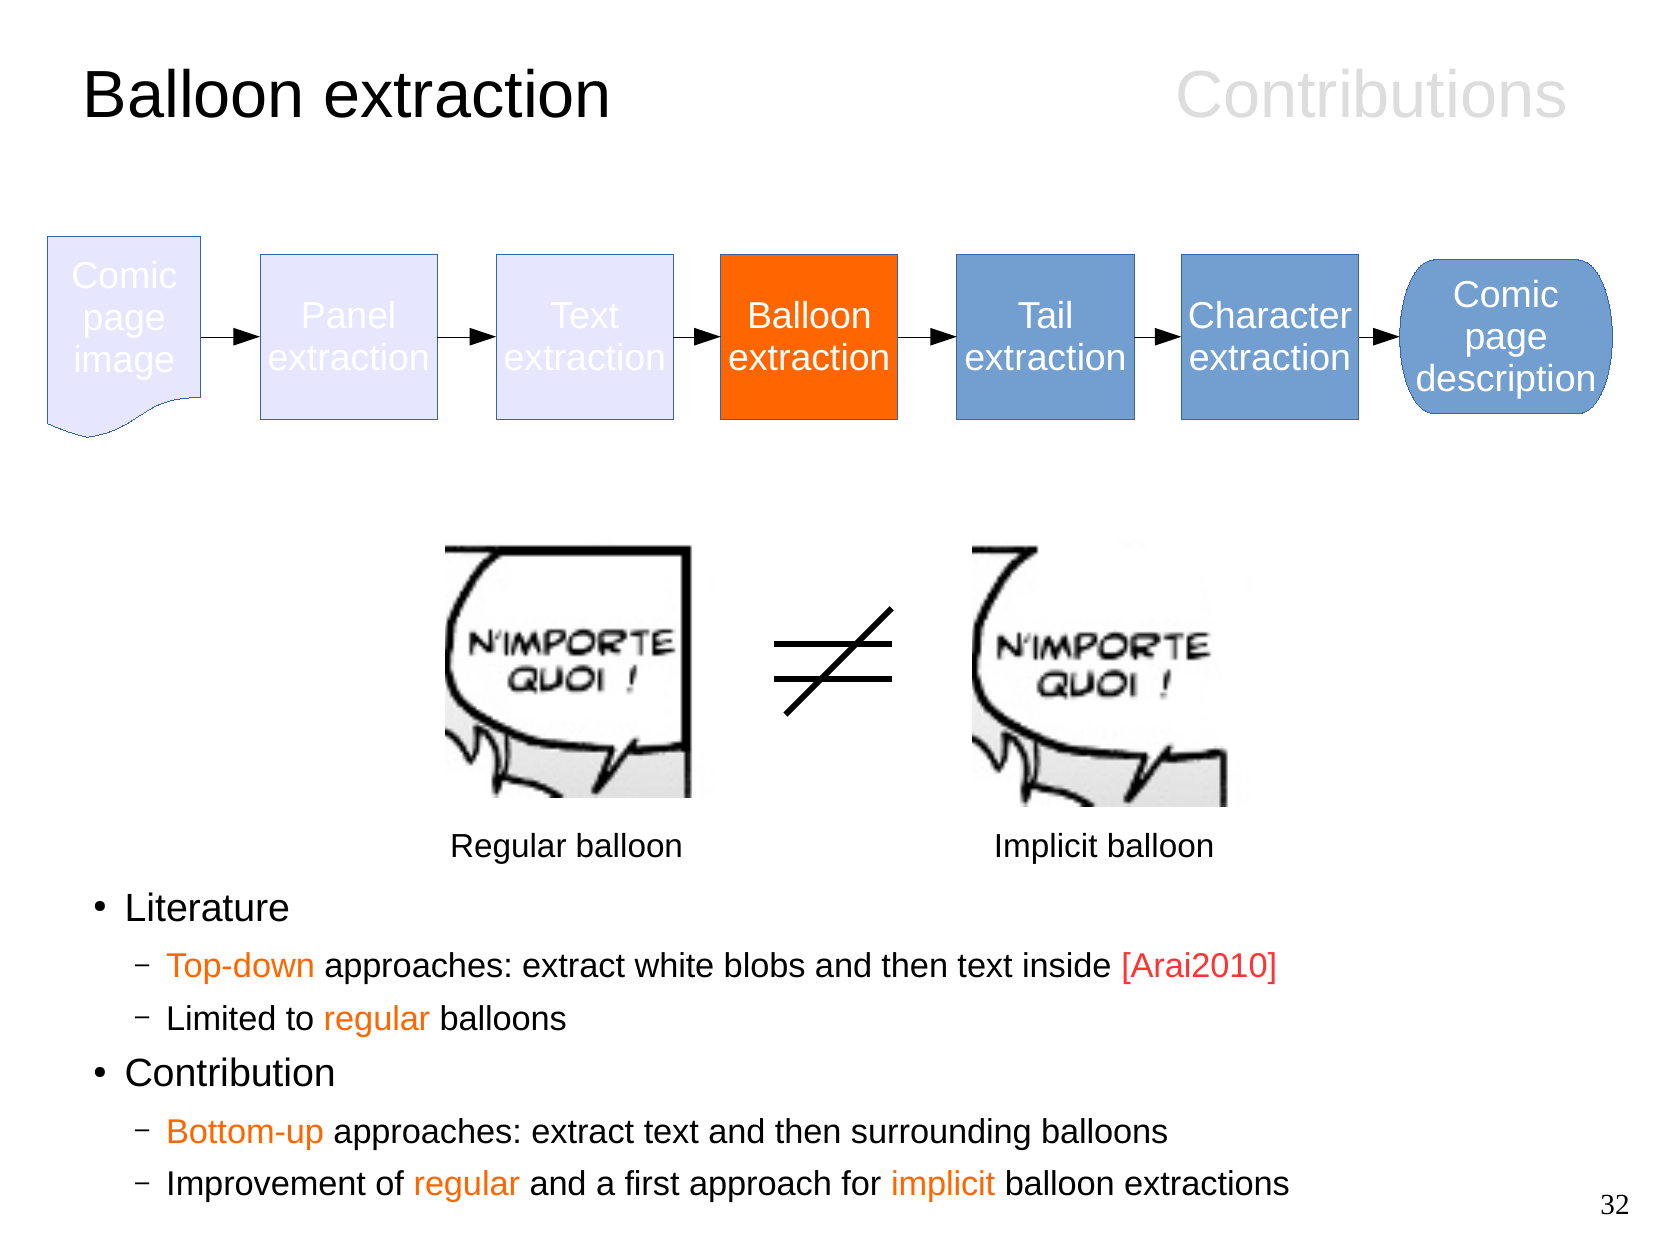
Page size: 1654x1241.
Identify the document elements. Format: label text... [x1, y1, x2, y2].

text_box Implicit balloon [927, 816, 1282, 875]
text_box Character extraction [1181, 254, 1359, 420]
text_box Comic page image [47, 236, 201, 438]
title Balloon extraction [82, 49, 1571, 139]
text_box Text extraction [496, 254, 674, 420]
text_box Comic page description [1399, 259, 1613, 414]
text_box Panel extraction [260, 254, 438, 420]
list Literature Top-down approaches: extract white blobs and then text inside [Arai2010] Limited to regular balloons Contribution Bottom-up approaches: extract text and then surrounding balloons Improvement of regular and a first approach for implicit balloon extractions [82, 885, 1571, 1205]
text_box Regular balloon [407, 816, 727, 875]
text_box Balloon extraction [720, 254, 898, 420]
text_box Tail extraction [956, 254, 1135, 420]
picture [445, 531, 721, 798]
picture [972, 531, 1258, 807]
